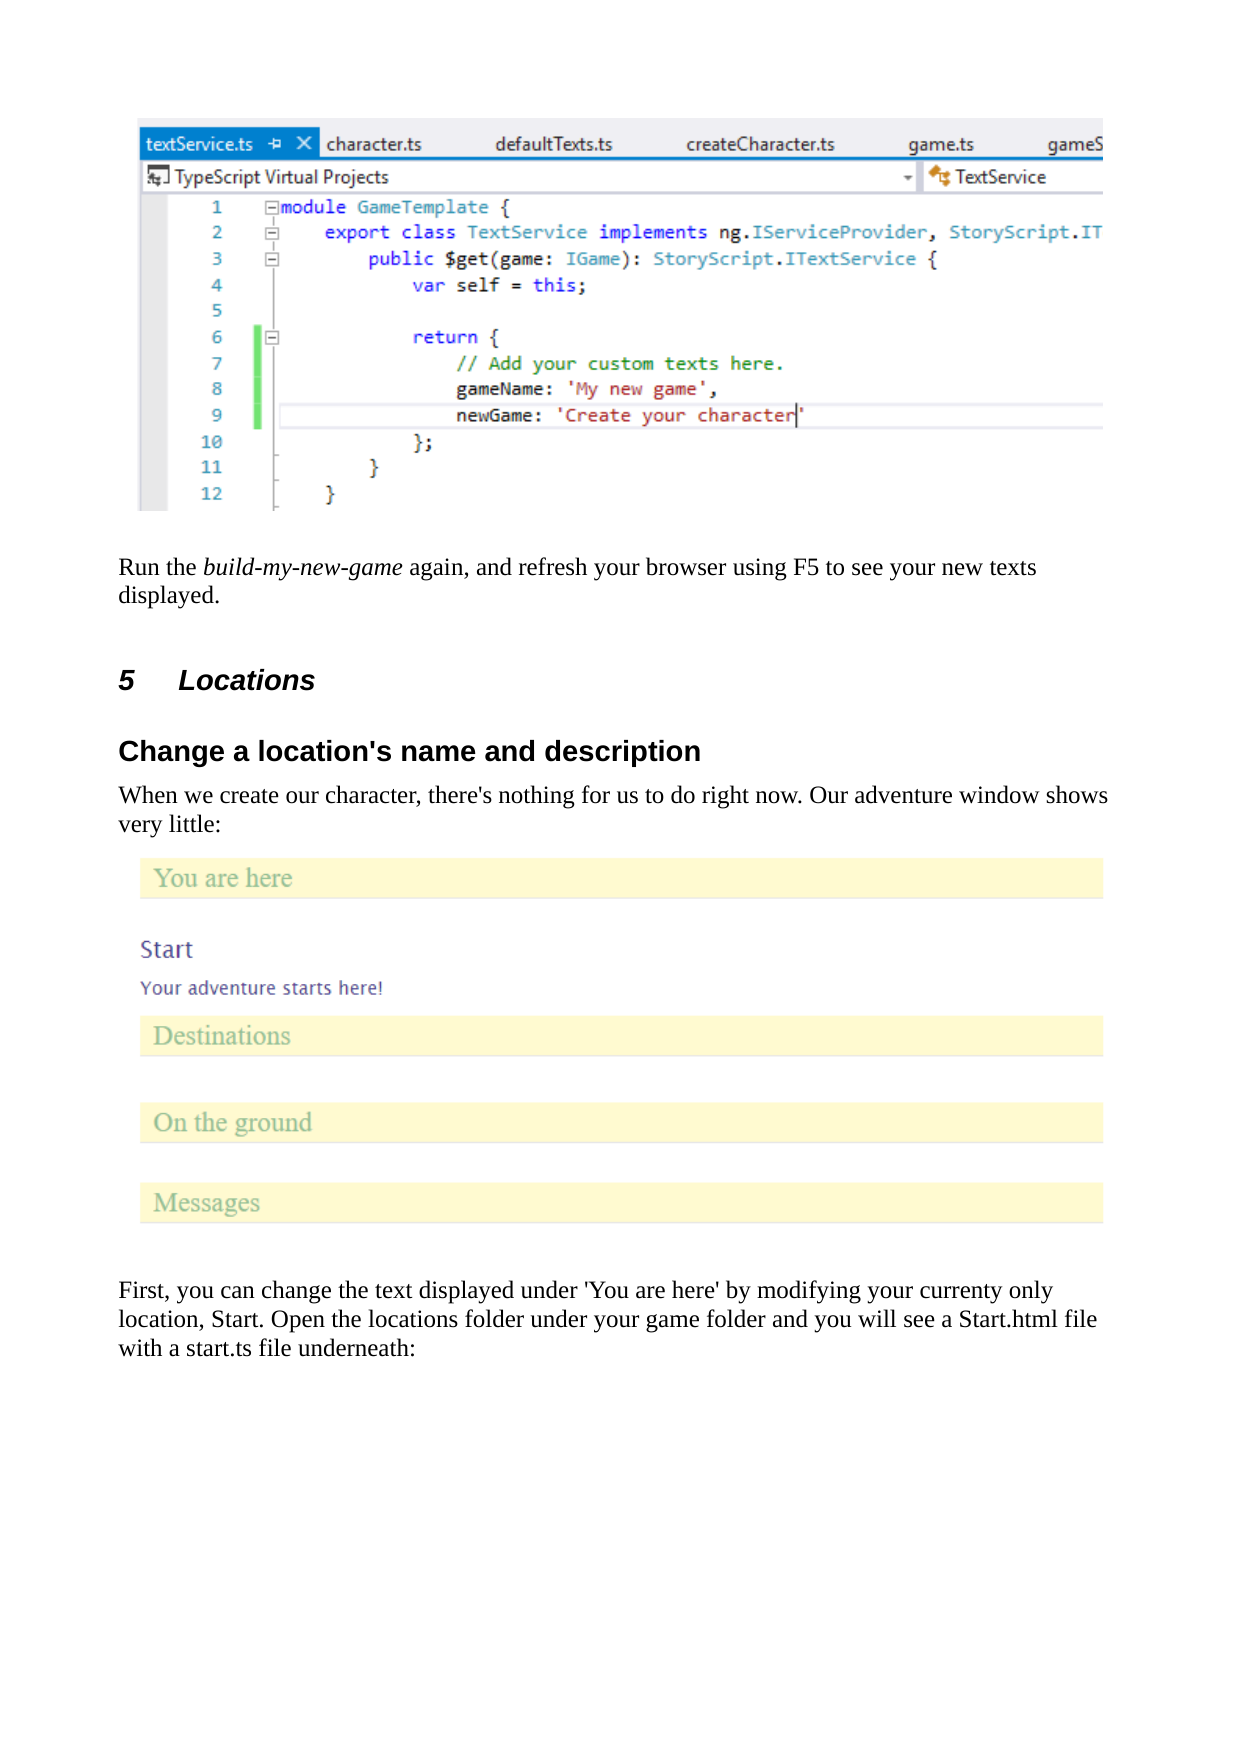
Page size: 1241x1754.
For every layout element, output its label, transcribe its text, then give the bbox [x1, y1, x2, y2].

text Run the build-my-new-game again, and refresh your browser using F5 to see your new texts displayed. [118, 552, 1122, 609]
text When we create our character, there's nothing for us to do right now. Our adventure window shows very little: [118, 780, 1122, 837]
picture [118, 850, 1123, 1276]
text First, you can change the text displayed under 'You are here' by modifying your currenty only location, Start. Open the locations folder under your game folder and you will see a Start.html file with a start.ts file underneath: [118, 1276, 1122, 1362]
picture [137, 118, 1103, 511]
subtitle Change a location's name and description [118, 734, 1122, 767]
subtitle Locations [118, 663, 1122, 696]
